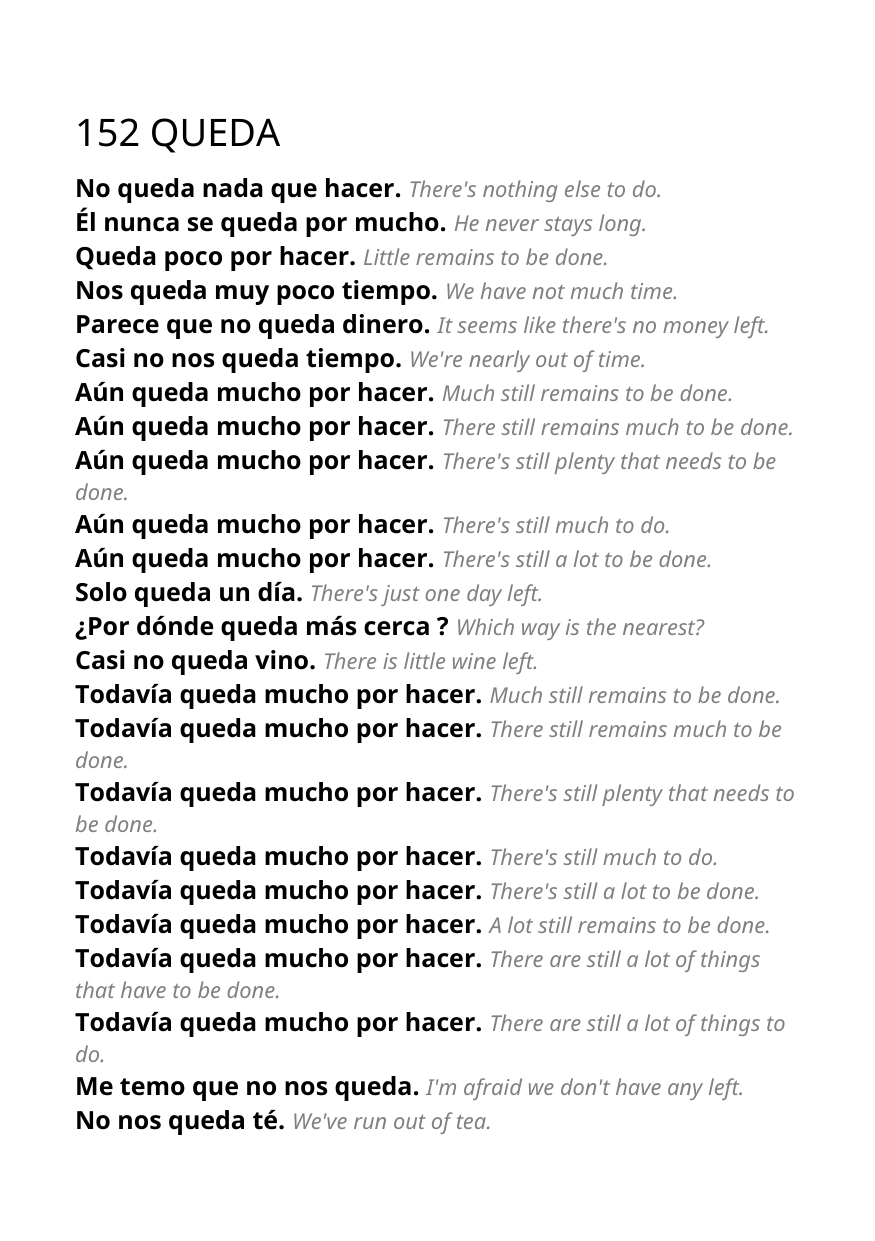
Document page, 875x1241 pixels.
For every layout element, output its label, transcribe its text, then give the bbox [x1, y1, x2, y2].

text Todavía queda mucho por hacer. There still remains much to be done. [75, 711, 799, 775]
text Todavía queda mucho por hacer. There are still a lot of things to do. [75, 1005, 799, 1068]
text Queda poco por hacer. Little remains to be done. [75, 238, 799, 272]
text No queda nada que hacer. There's nothing else to do. [75, 170, 799, 204]
text Todavía queda mucho por hacer. A lot still remains to be done. [75, 907, 799, 941]
text Solo queda un día. There's just one day left. [75, 575, 799, 609]
subtitle 152 QUEDA [75, 106, 799, 158]
text Me temo que no nos queda. I'm afraid we don't have any left. [75, 1068, 799, 1103]
text Aún queda mucho por hacer. There's still a lot to be done. [75, 541, 799, 575]
text Aún queda mucho por hacer. Much still remains to be done. [75, 374, 799, 409]
text ¿Por dónde queda más cerca ? Which way is the nearest? [75, 609, 799, 643]
text Todavía queda mucho por hacer. There's still much to do. [75, 839, 799, 873]
text Casi no queda vino. There is little wine left. [75, 643, 799, 677]
text Parece que no queda dinero. It seems like there's no money left. [75, 306, 799, 341]
text Aún queda mucho por hacer. There's still plenty that needs to be done. [75, 443, 799, 507]
text Él nunca se queda por mucho. He never stays long. [75, 204, 799, 238]
text Nos queda muy poco tiempo. We have not much time. [75, 272, 799, 306]
text Casi no nos queda tiempo. We're nearly out of time. [75, 341, 799, 374]
text Aún queda mucho por hacer. There's still much to do. [75, 507, 799, 541]
text Todavía queda mucho por hacer. There's still a lot to be done. [75, 873, 799, 907]
text Todavía queda mucho por hacer. There are still a lot of things that have to be done. [75, 941, 799, 1005]
text No nos queda té. We've run out of tea. [75, 1103, 799, 1137]
text Aún queda mucho por hacer. There still remains much to be done. [75, 409, 799, 443]
text Todavía queda mucho por hacer. Much still remains to be done. [75, 677, 799, 711]
text Todavía queda mucho por hacer. There's still plenty that needs to be done. [75, 775, 799, 839]
